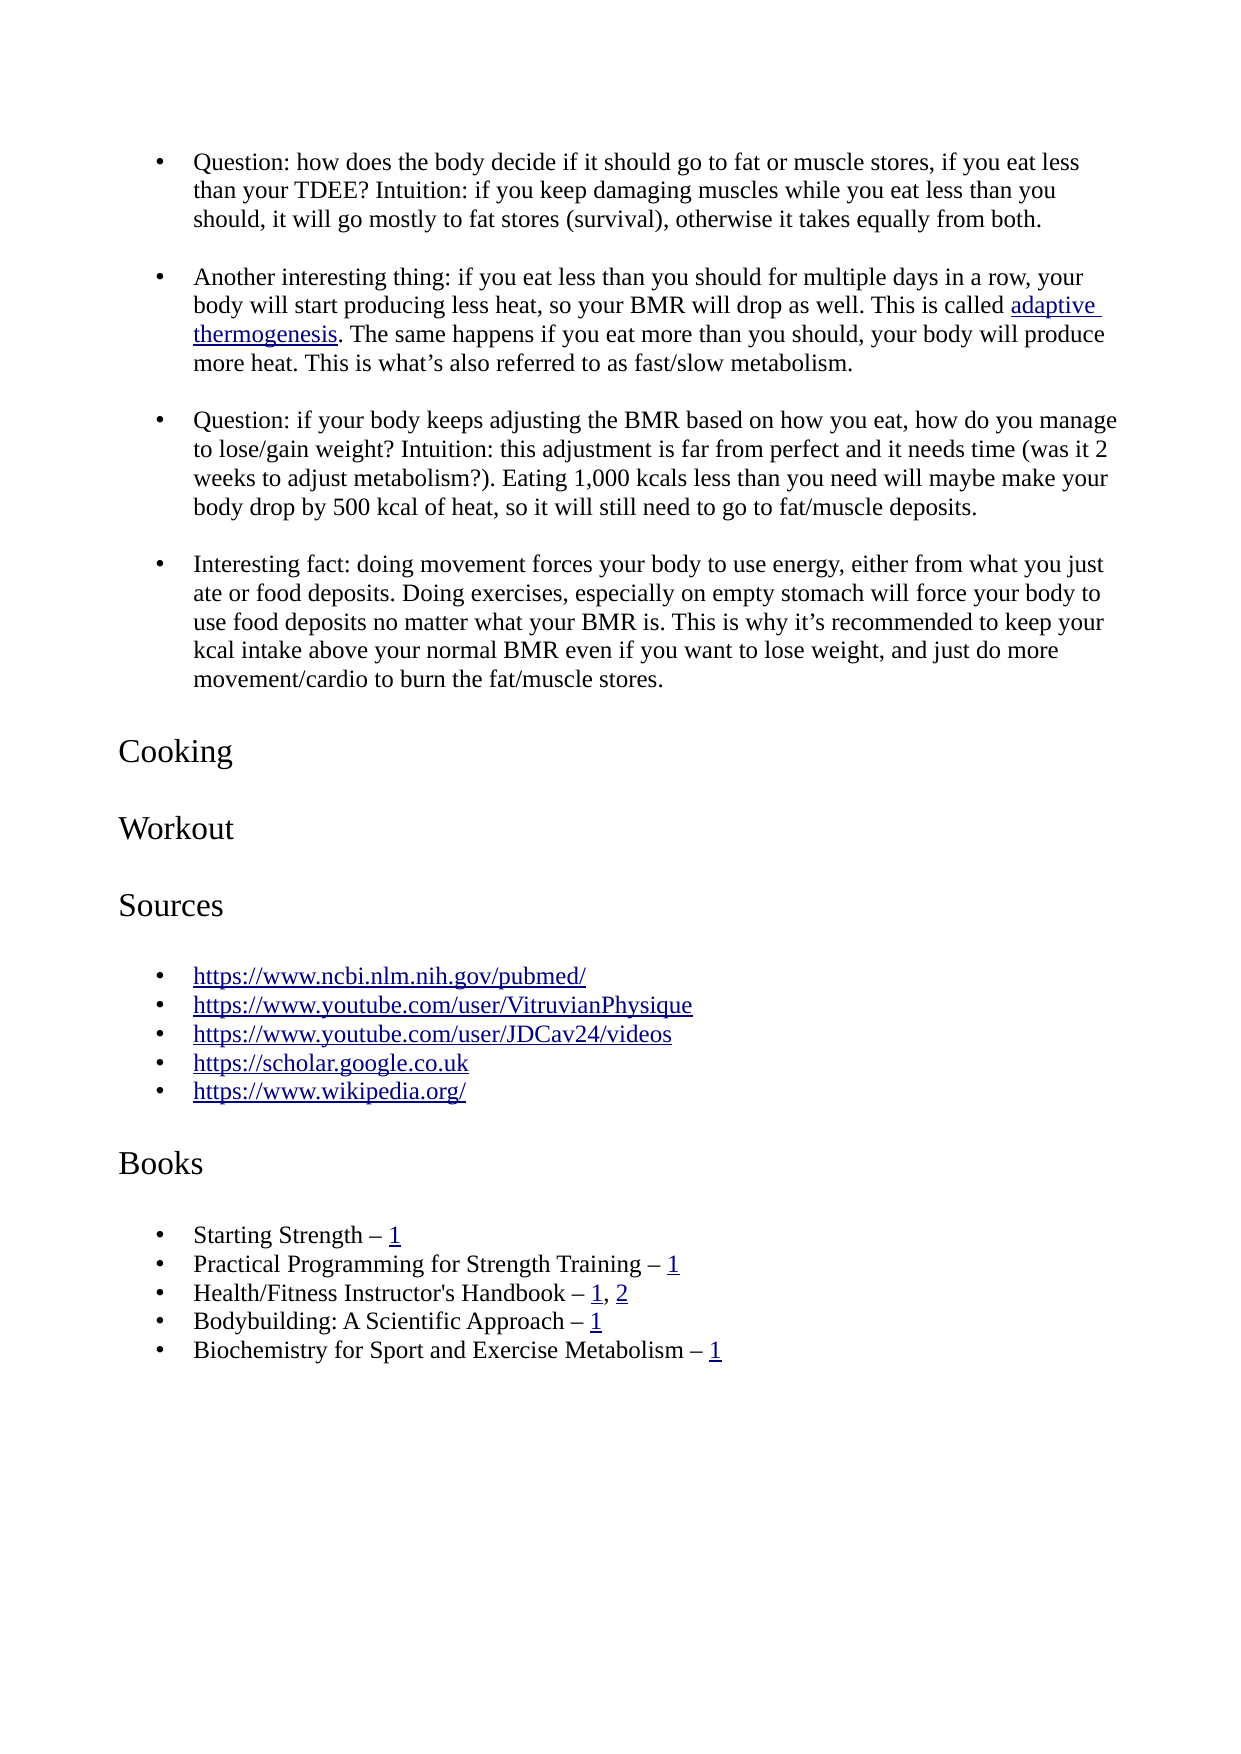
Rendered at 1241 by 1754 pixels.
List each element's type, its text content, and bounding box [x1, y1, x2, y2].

list Practical Programming for Strength Training – 1 [156, 1249, 1122, 1278]
list Biochemistry for Sport and Exercise Metabolism – 1 [156, 1335, 1122, 1364]
text Cooking [118, 731, 1122, 770]
list https://www.ncbi.nlm.nih.gov/pubmed/ [156, 961, 1122, 990]
list https://www.wikipedia.org/ [156, 1076, 1122, 1105]
list https://www.youtube.com/user/VitruvianPhysique [156, 990, 1122, 1019]
list Starting Strength – 1 [156, 1220, 1122, 1249]
list Bodybuilding: A Scientific Approach – 1 [156, 1306, 1122, 1335]
list https://scholar.google.co.uk [156, 1048, 1122, 1076]
list Interesting fact: doing movement forces your body to use energy, either from what you just ate or food deposits. Doing exercises, especially on empty stomach will force your body to use food deposits no matter what your BMR is. This is why it’s recommended to keep your kcal intake above your normal BMR even if you want to lose weight, and just do more movement/cardio to burn the fat/muscle stores. [156, 549, 1122, 693]
list https://www.youtube.com/user/JDCav24/videos [156, 1019, 1122, 1048]
list Health/Fitness Instructor's Handbook – 1, 2 [156, 1278, 1122, 1306]
list Question: how does the body decide if it should go to fat or muscle stores, if you eat less than your TDEE? Intuition: if you keep damaging muscles while you eat less than you should, it will go mostly to fat stores (survival), otherwise it takes equally from both. [156, 147, 1122, 233]
text Sources [118, 885, 1122, 923]
list Another interesting thing: if you eat less than you should for multiple days in a row, your body will start producing less heat, so your BMR will drop as well. This is called adaptive thermogenesis. The same happens if you eat more than you should, your body will produce more heat. This is what’s also referred to as fast/slow metabolism. [156, 262, 1122, 377]
list Question: if your body keeps adjusting the BMR based on how you eat, how do you manage to lose/gain weight? Intuition: this adjustment is far from perfect and it needs time (was it 2 weeks to adjust metabolism?). Eating 1,000 kcals less than you need will maybe make your body drop by 500 kcal of heat, so it will still need to go to fat/muscle deposits. [156, 406, 1122, 521]
text Workout [118, 808, 1122, 846]
text Books [118, 1143, 1122, 1182]
